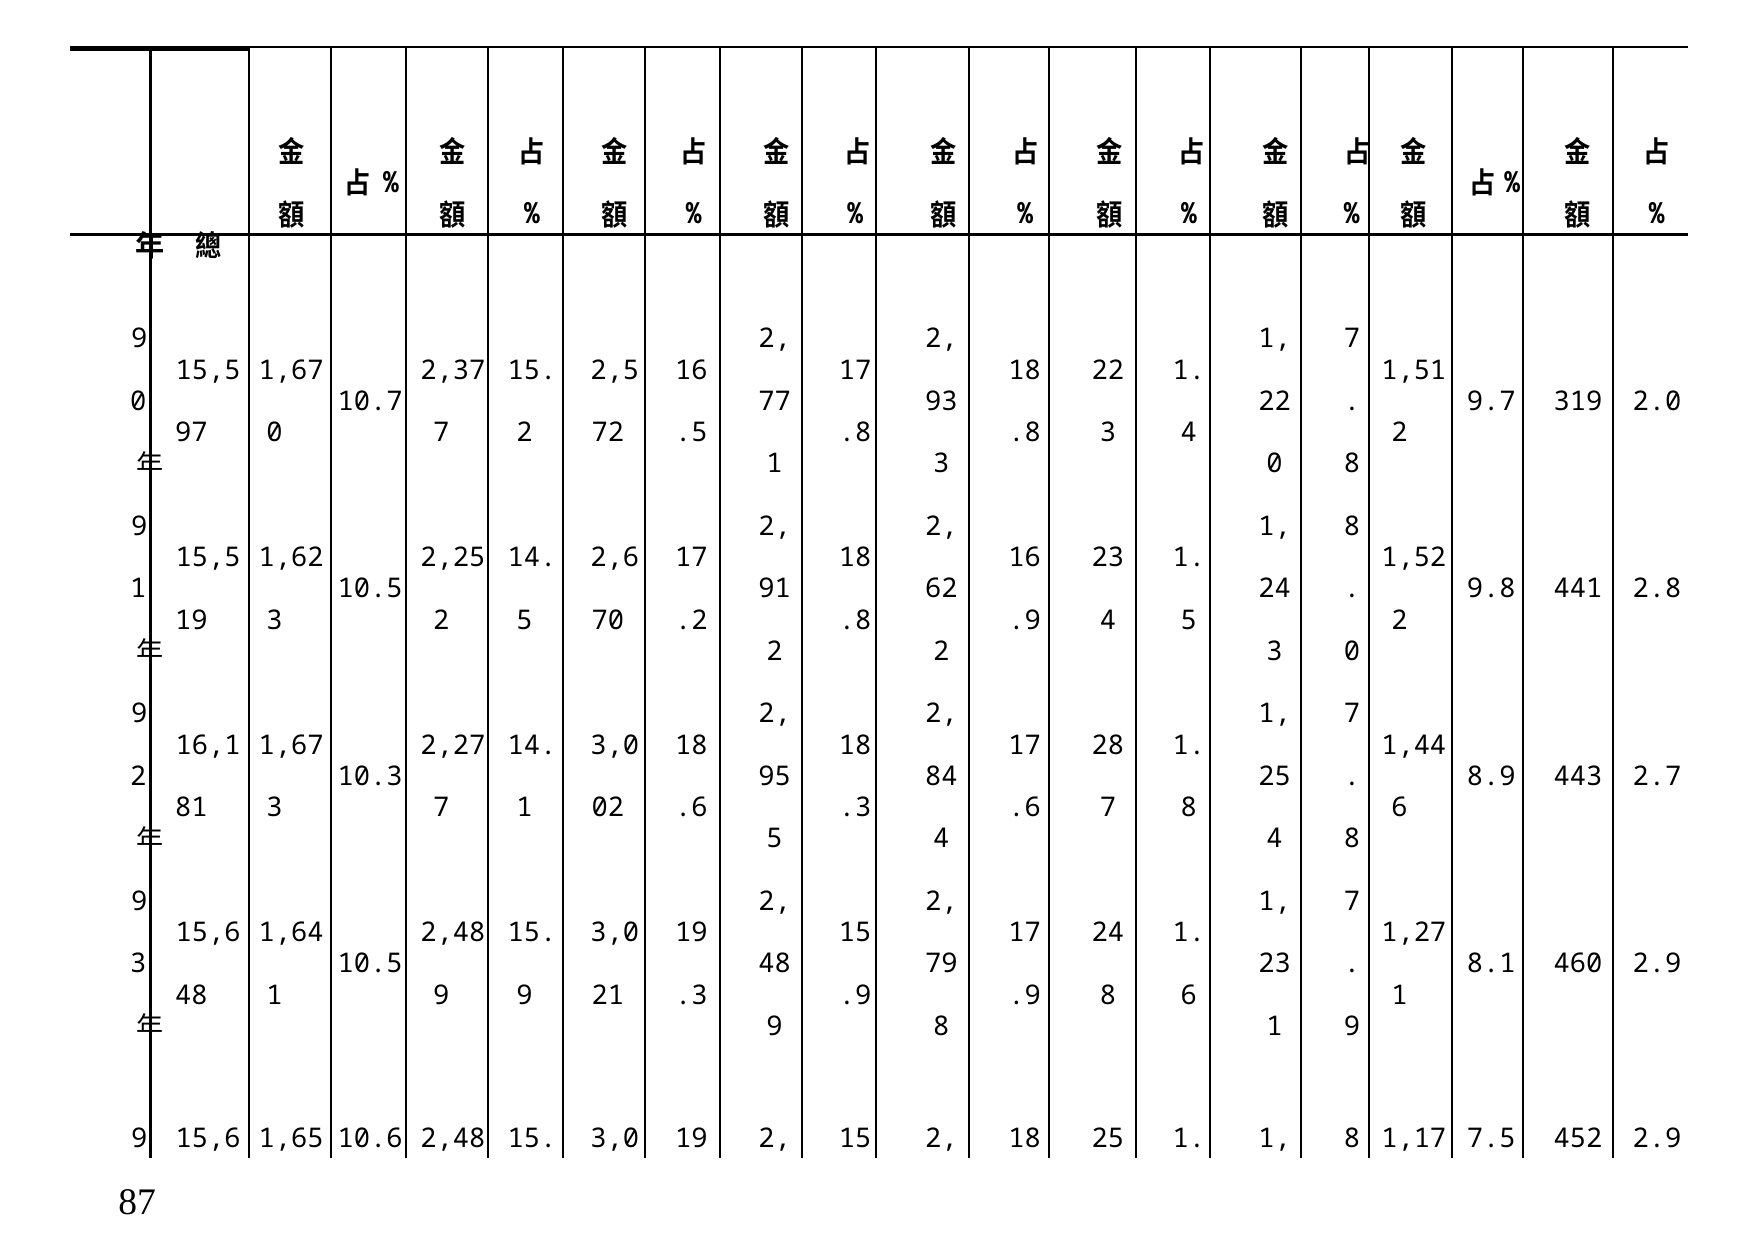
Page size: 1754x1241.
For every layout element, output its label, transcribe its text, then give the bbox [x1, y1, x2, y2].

table_cell 2,277 [407, 671, 487, 858]
table_cell 8.9 [1453, 671, 1522, 858]
table_cell 金額 [1524, 48, 1612, 233]
table_cell 7.8 [1302, 236, 1368, 483]
table_cell 19.3 [646, 858, 719, 1046]
table_cell 14.5 [489, 483, 562, 671]
table_cell 1,623 [250, 483, 330, 671]
table_cell 10.3 [332, 671, 405, 858]
table_cell 2,377 [407, 236, 487, 483]
table_cell 2.8 [1614, 483, 1687, 671]
table_cell 18.6 [646, 671, 719, 858]
table_cell 15.9 [803, 858, 875, 1046]
table_cell 占% [1453, 48, 1522, 233]
table_cell 金額 [407, 48, 487, 233]
table_cell 占% [1614, 48, 1687, 233]
table_cell 460 [1524, 858, 1612, 1046]
table_cell 占% [489, 48, 562, 233]
table_cell 9.8 [1453, 483, 1522, 671]
table_cell 1. [1137, 1046, 1209, 1157]
table_cell 1,231 [1211, 858, 1300, 1046]
table_cell 1,254 [1211, 671, 1300, 858]
table_cell 1.6 [1137, 858, 1209, 1046]
table_cell 8.1 [1453, 858, 1522, 1046]
table_cell 9.7 [1453, 236, 1522, 483]
table_cell 18 [970, 1046, 1048, 1157]
table_cell 2, [877, 1046, 968, 1157]
table_cell 1.8 [1137, 671, 1209, 858]
table_cell 2,622 [877, 483, 968, 671]
table_cell 3,021 [564, 858, 644, 1046]
table_cell 2,48 [407, 1046, 487, 1157]
table_cell 15.2 [489, 236, 562, 483]
table_cell 1.5 [1137, 483, 1209, 671]
table_cell 2, [721, 1046, 801, 1157]
table_cell 2.0 [1614, 236, 1687, 483]
table_cell 1,243 [1211, 483, 1300, 671]
table_cell 金額 [1050, 48, 1135, 233]
table_cell 91年 [70, 483, 149, 671]
table_cell 2,670 [564, 483, 644, 671]
table_cell 2,798 [877, 858, 968, 1046]
table_cell 17.2 [646, 483, 719, 671]
table_cell 93年 [70, 858, 149, 1046]
table_cell 1, [1211, 1046, 1300, 1157]
table_cell 占% [803, 48, 875, 233]
table_cell 金額 [250, 48, 330, 233]
table_cell 2,844 [877, 671, 968, 858]
table_cell 248 [1050, 858, 1135, 1046]
table_cell 18.8 [803, 483, 875, 671]
table_cell 2,252 [407, 483, 487, 671]
table_cell 2.7 [1614, 671, 1687, 858]
table_cell 17.8 [803, 236, 875, 483]
table_cell 1,641 [250, 858, 330, 1046]
table_cell 3,002 [564, 671, 644, 858]
table_cell 1,65 [250, 1046, 330, 1157]
table_cell 15 [803, 1046, 875, 1157]
table_cell 18.8 [970, 236, 1048, 483]
table_cell 18.3 [803, 671, 875, 858]
table_cell 金額 [721, 48, 801, 233]
table_cell 8 [1302, 1046, 1368, 1157]
table_cell 1,17 [1370, 1046, 1451, 1157]
table_cell 8.0 [1302, 483, 1368, 671]
table_cell 1,673 [250, 671, 330, 858]
table_cell 10.6 [332, 1046, 405, 1157]
table_cell 金額 [1211, 48, 1300, 233]
table_cell 1.4 [1137, 236, 1209, 483]
table_cell 16,181 [152, 671, 248, 858]
table_cell 2,955 [721, 671, 801, 858]
table_cell 2.9 [1614, 1046, 1687, 1157]
table_header 年度 [70, 51, 149, 233]
table_cell 16.5 [646, 236, 719, 483]
table_cell 2.9 [1614, 858, 1687, 1046]
table_cell 14.1 [489, 671, 562, 858]
table_cell 2,771 [721, 236, 801, 483]
table_cell 7.9 [1302, 858, 1368, 1046]
table_cell 319 [1524, 236, 1612, 483]
table_cell 17.6 [970, 671, 1048, 858]
table_cell 443 [1524, 671, 1612, 858]
table_cell 15,519 [152, 483, 248, 671]
table_cell 223 [1050, 236, 1135, 483]
table_cell 2,489 [721, 858, 801, 1046]
table_cell 94年 [70, 1046, 149, 1157]
table_cell 10.5 [332, 858, 405, 1046]
table_cell 2,933 [877, 236, 968, 483]
table_cell 1,522 [1370, 483, 1451, 671]
table_cell 16.9 [970, 483, 1048, 671]
table_cell 15,670 [152, 1046, 248, 1157]
table_cell 234 [1050, 483, 1135, 671]
table_cell 1,512 [1370, 236, 1451, 483]
table_cell 占% [1302, 48, 1368, 233]
table_cell 10.7 [332, 236, 405, 483]
table_cell 2,912 [721, 483, 801, 671]
table_cell 441 [1524, 483, 1612, 671]
table_cell 1,220 [1211, 236, 1300, 483]
table_cell 金額 [564, 48, 644, 233]
table_cell 19 [646, 1046, 719, 1157]
table_cell 金額 [877, 48, 968, 233]
table_cell 占% [332, 48, 405, 233]
table_cell 287 [1050, 671, 1135, 858]
table_cell 占% [1137, 48, 1209, 233]
table_header 總計 [152, 51, 248, 233]
table_cell 92年 [70, 671, 149, 858]
table_cell 1,271 [1370, 858, 1451, 1046]
table_cell 15,597 [152, 236, 248, 483]
table_cell 1,446 [1370, 671, 1451, 858]
table_cell 7.5 [1453, 1046, 1522, 1157]
table_cell 2,572 [564, 236, 644, 483]
table_cell 占% [970, 48, 1048, 233]
table_cell 2,489 [407, 858, 487, 1046]
table_cell 15,648 [152, 858, 248, 1046]
table_cell 452 [1524, 1046, 1612, 1157]
table_cell 金額 [1370, 48, 1451, 233]
table_cell 7.8 [1302, 671, 1368, 858]
table_cell 3,0 [564, 1046, 644, 1157]
table_cell 17.9 [970, 858, 1048, 1046]
table_cell 10.5 [332, 483, 405, 671]
table_cell 90年 [70, 236, 149, 483]
table_cell 1,670 [250, 236, 330, 483]
table_cell 15.9 [489, 858, 562, 1046]
table_cell 占% [646, 48, 719, 233]
table_cell 25 [1050, 1046, 1135, 1157]
table_cell 15. [489, 1046, 562, 1157]
